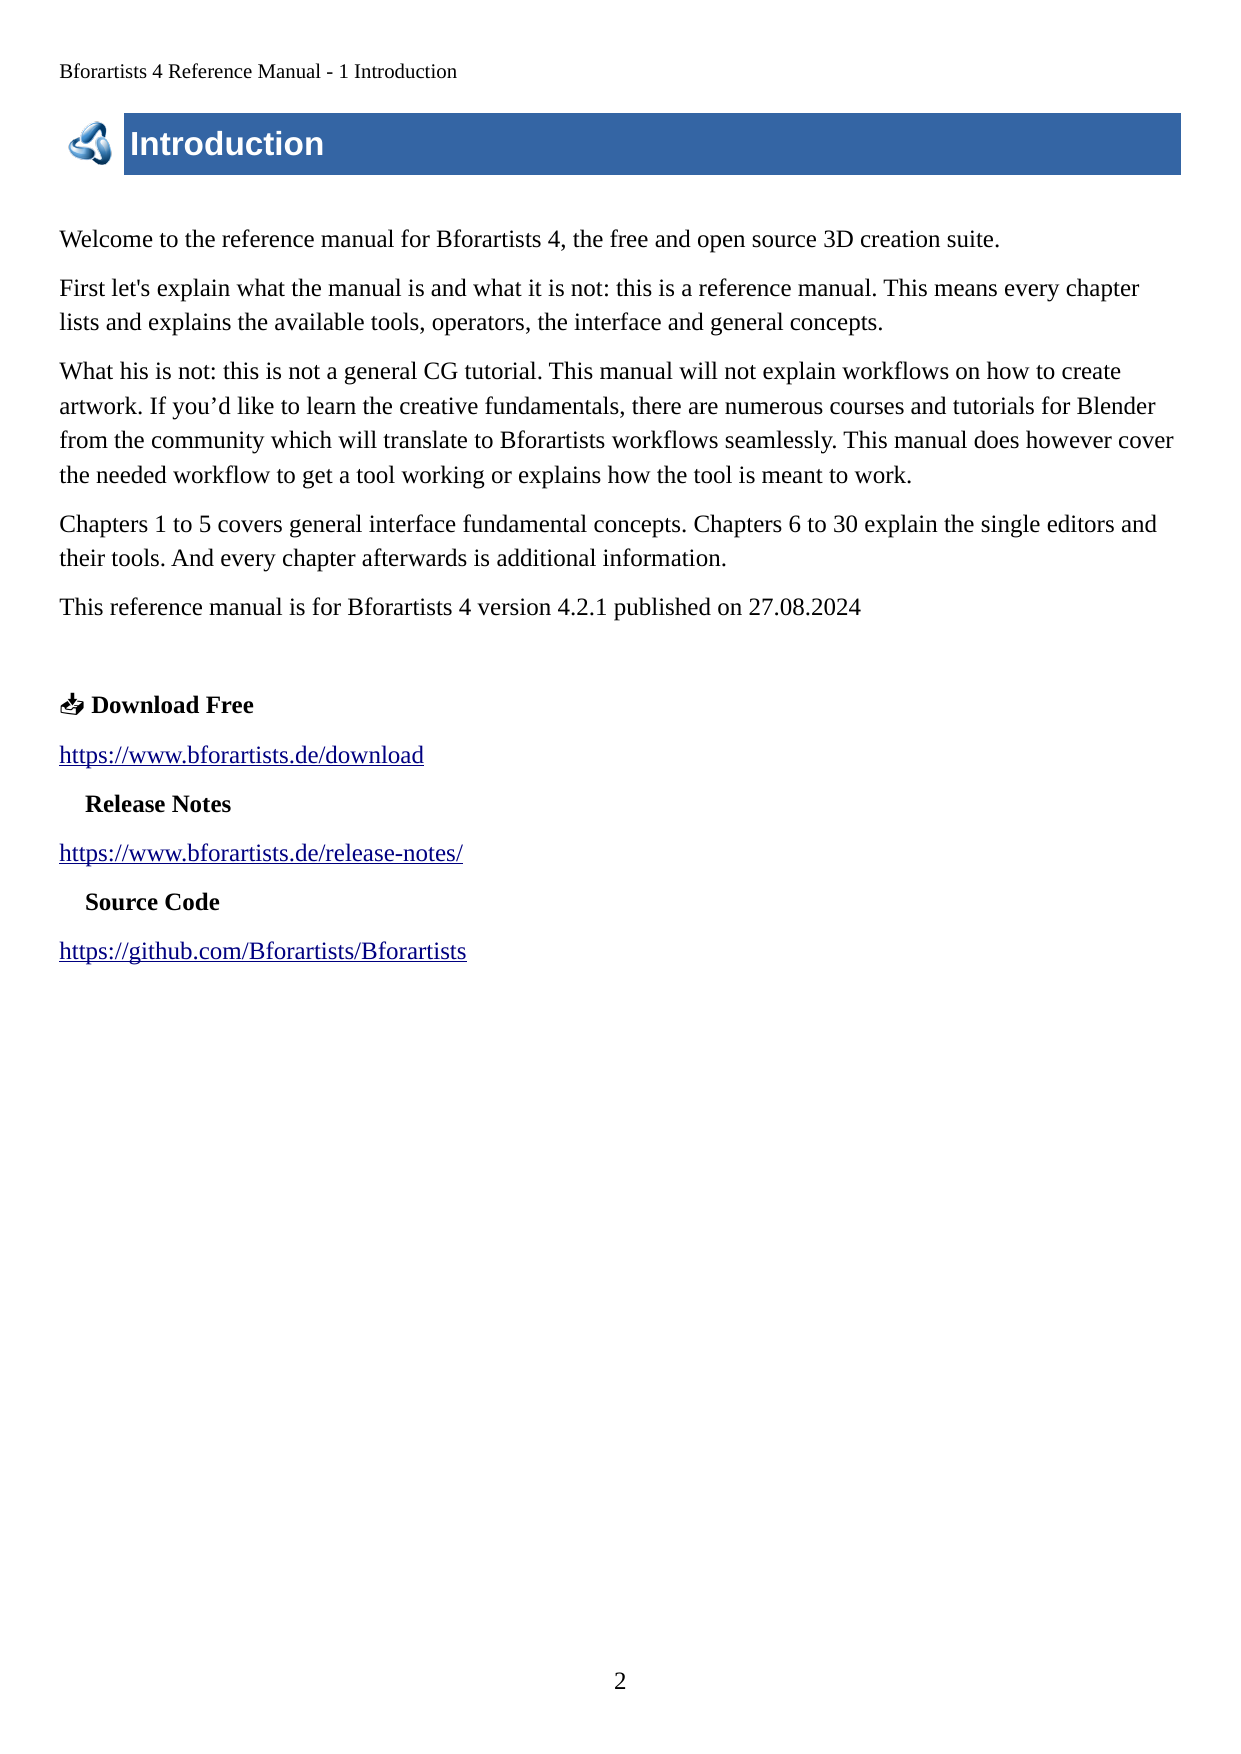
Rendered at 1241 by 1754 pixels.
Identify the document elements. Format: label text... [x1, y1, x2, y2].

text https://www.bforartists.de/release-notes/ [59, 838, 1181, 867]
text First let's explain what the manual is and what it is not: this is a reference manual. This means every chapter lists and explains the available tools, operators, the interface and general concepts. [59, 273, 1181, 336]
text 🧰 Source Code [59, 887, 1181, 916]
text https://github.com/Bforartists/Bforartists [59, 936, 1181, 999]
text 📥 Download Free [59, 691, 1181, 719]
text What his is not: this is not a general CG tutorial. This manual will not explain workflows on how to create artwork. If you’d like to learn the creative fundamentals, there are numerous courses and tutorials for Blender from the community which will translate to Bforartists workflows seamlessly. This manual does however cover the needed workflow to get a tool working or explains how the tool is meant to work. [59, 356, 1181, 489]
text 📝 Release Notes [59, 789, 1181, 817]
text This reference manual is for Bforartists 4 version 4.2.1 published on 27.08.2024 [59, 592, 1181, 621]
picture [65, 118, 114, 168]
text Welcome to the reference manual for Bforartists 4, the free and open source 3D creation suite. [59, 224, 1181, 253]
text Chapters 1 to 5 covers general interface fundamental concepts. Chapters 6 to 30 explain the single editors and their tools. And every chapter afterwards is additional information. [59, 509, 1181, 572]
text https://www.bforartists.de/download [59, 740, 1181, 768]
table_header Introduction [124, 113, 1181, 175]
table_header [59, 113, 124, 175]
